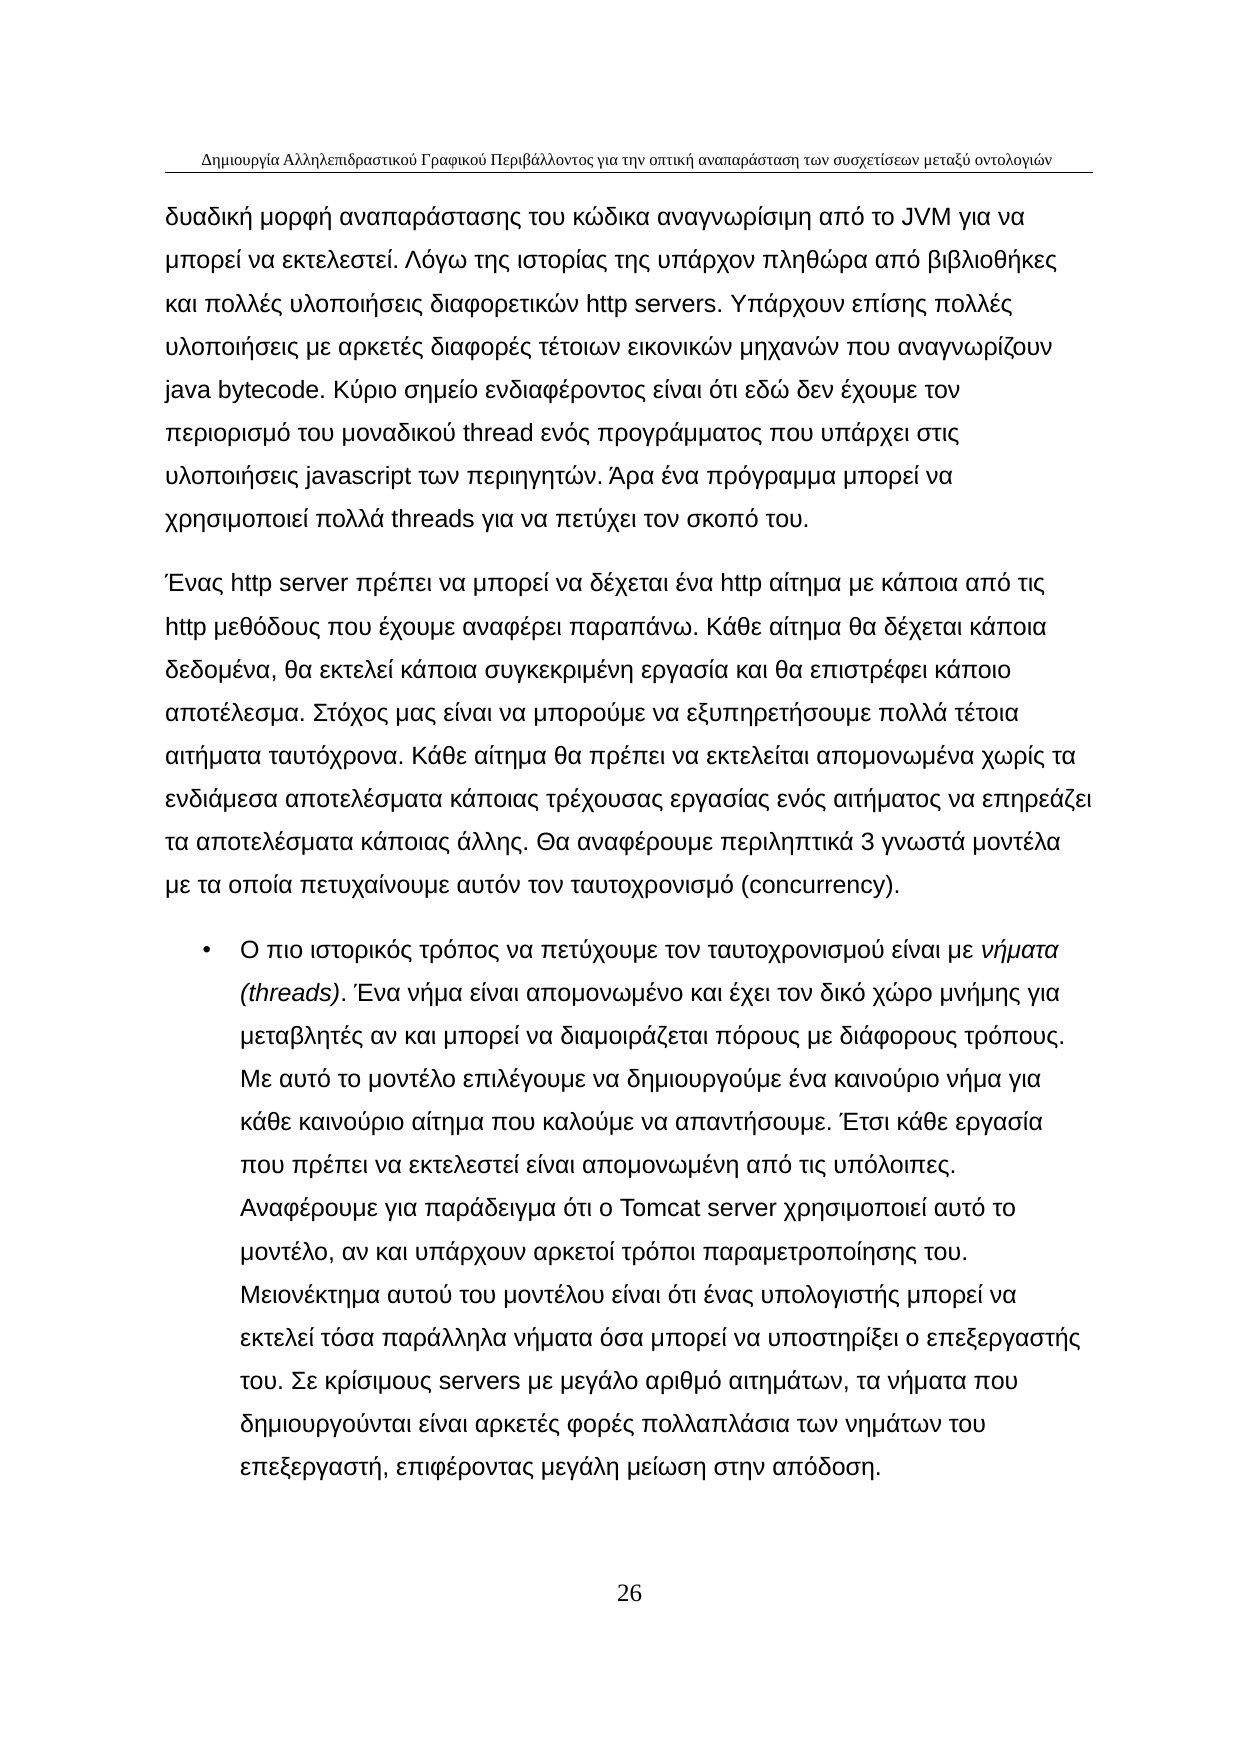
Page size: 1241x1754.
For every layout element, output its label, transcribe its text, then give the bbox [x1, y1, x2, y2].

text δυαδική μορφή αναπαράστασης του κώδικα αναγνωρίσιμη από το JVM για να μπορεί να εκτελεστεί. Λόγω της ιστορίας της υπάρχον πληθώρα από βιβλιοθήκες και πολλές υλοποιήσεις διαφορετικών http servers. Υπάρχουν επίσης πολλές υλοποιήσεις με αρκετές διαφορές τέτοιων εικονικών μηχανών που αναγνωρίζουν java bytecode. Κύριο σημείο ενδιαφέροντος είναι ότι εδώ δεν έχουμε τον περιορισμό του μοναδικού thread ενός προγράμματος που υπάρχει στις υλοποιήσεις javascript των περιηγητών. Άρα ένα πρόγραμμα μπορεί να χρησιμοποιεί πολλά threads για να πετύχει τον σκοπό του. [165, 202, 1093, 533]
text Ένας http server πρέπει να μπορεί να δέχεται ένα http αίτημα με κάποια από τις http μεθόδους που έχουμε αναφέρει παραπάνω. Κάθε αίτημα θα δέχεται κάποια δεδομένα, θα εκτελεί κάποια συγκεκριμένη εργασία και θα επιστρέφει κάποιο αποτέλεσμα. Στόχος μας είναι να μπορούμε να εξυπηρετήσουμε πολλά τέτοια αιτήματα ταυτόχρονα. Κάθε αίτημα θα πρέπει να εκτελείται απομονωμένα χωρίς τα ενδιάμεσα αποτελέσματα κάποιας τρέχουσας εργασίας ενός αιτήματος να επηρεάζει τα αποτελέσματα κάποιας άλλης. Θα αναφέρουμε περιληπτικά 3 γνωστά μοντέλα με τα οποία πετυχαίνουμε αυτόν τον ταυτοχρονισμό (concurrency). [165, 568, 1093, 899]
list Ο πιο ιστορικός τρόπος να πετύχουμε τον ταυτοχρονισμού είναι με νήματα (threads). Ένα νήμα είναι απομονωμένο και έχει τον δικό χώρο μνήμης για μεταβλητές αν και μπορεί να διαμοιράζεται πόρους με διάφορους τρόπους. Με αυτό το μοντέλο επιλέγουμε να δημιουργούμε ένα καινούριο νήμα για κάθε καινούριο αίτημα που καλούμε να απαντήσουμε. Έτσι κάθε εργασία που πρέπει να εκτελεστεί είναι απομονωμένη από τις υπόλοιπες. Αναφέρουμε για παράδειγμα ότι ο Tomcat server χρησιμοποιεί αυτό το μοντέλο, αν και υπάρχουν αρκετοί τρόποι παραμετροποίησης του. Μειονέκτημα αυτού του μοντέλου είναι ότι ένας υπολογιστής μπορεί να εκτελεί τόσα παράλληλα νήματα όσα μπορεί να υποστηρίξει ο επεξεργαστής του. Σε κρίσιμους servers με μεγάλο αριθμό αιτημάτων, τα νήματα που δημιουργούνται είναι αρκετές φορές πολλαπλάσια των νημάτων του επεξεργαστή, επιφέροντας μεγάλη μείωση στην απόδοση. [202, 934, 1093, 1481]
